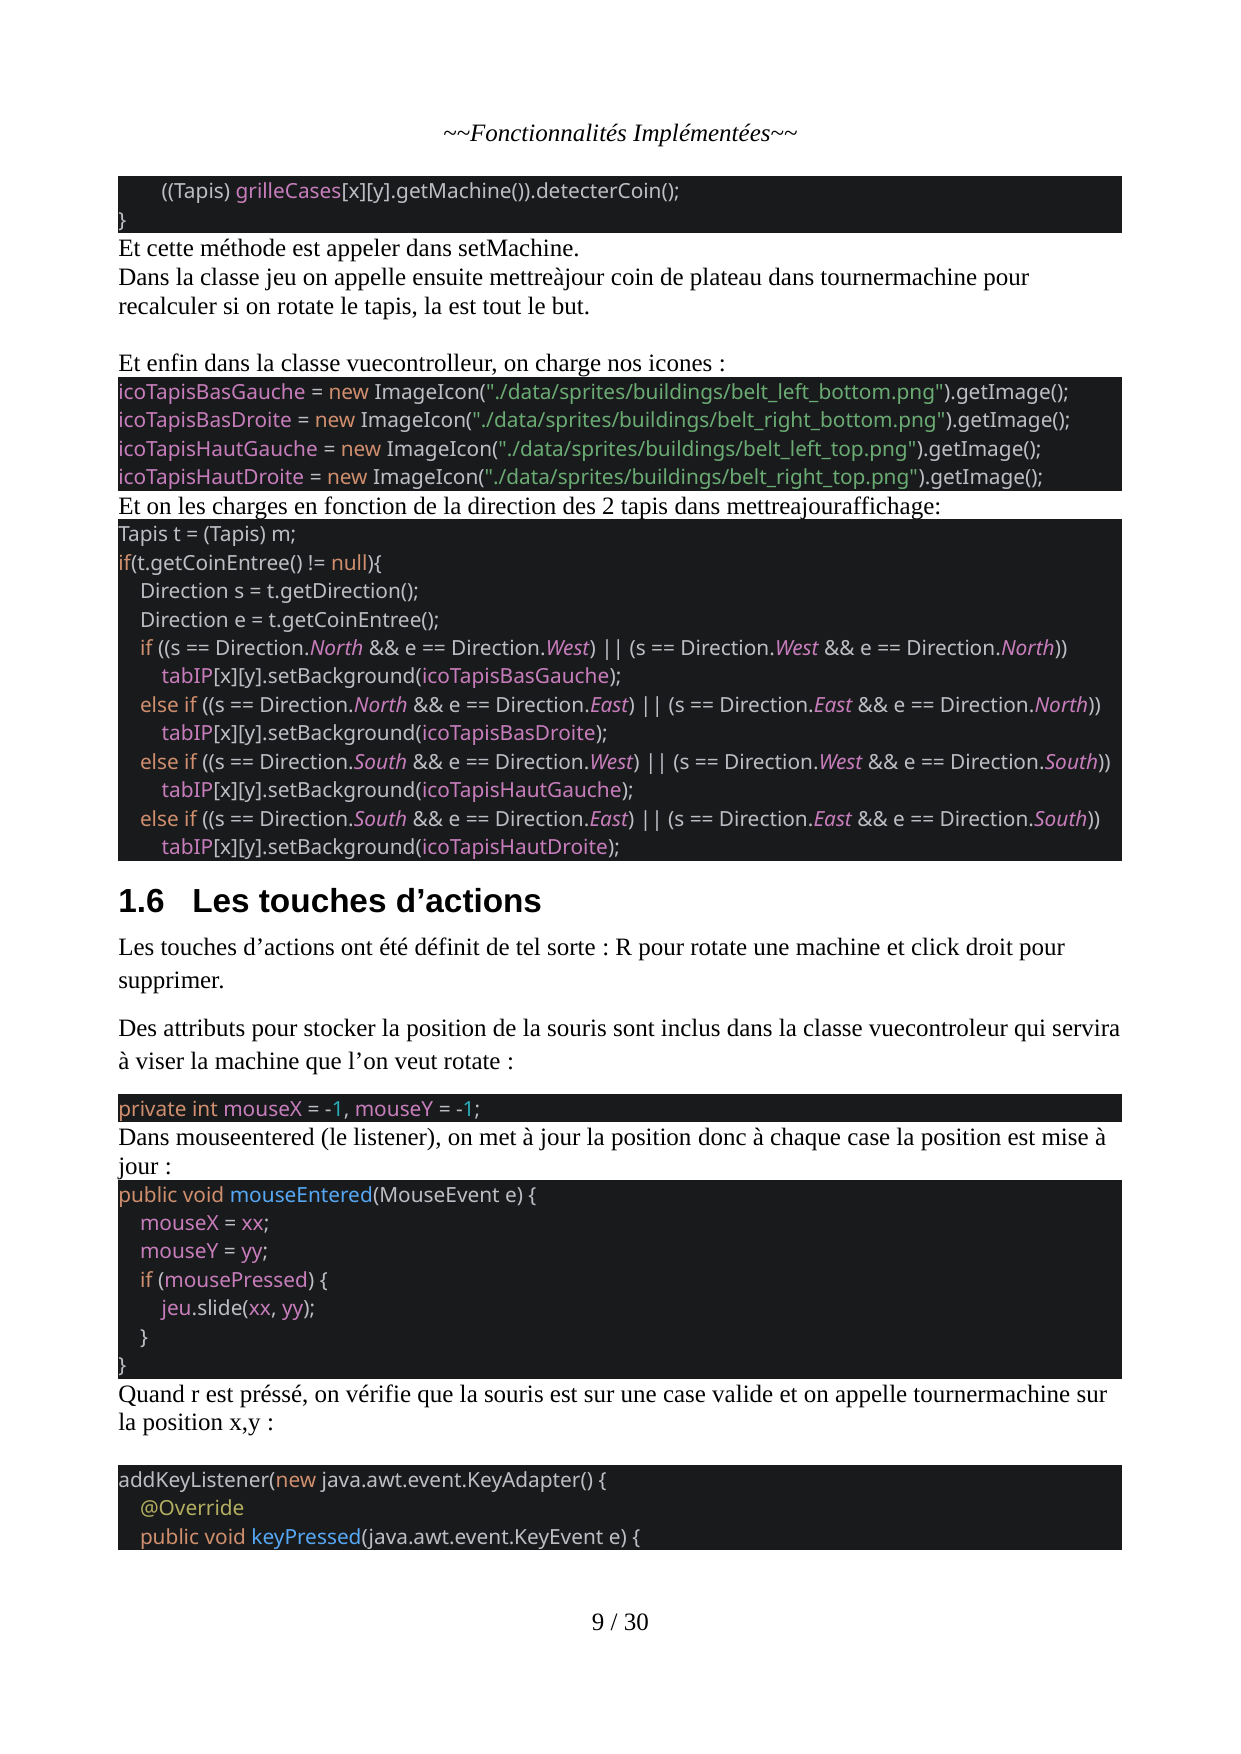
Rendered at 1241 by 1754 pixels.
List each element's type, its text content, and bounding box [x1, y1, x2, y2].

text addKeyListener(new java.awt.event.KeyAdapter() { @Override public void keyPressed(java.awt.event.KeyEvent e) { [118, 1465, 1122, 1550]
text Et on les charges en fonction de la direction des 2 tapis dans mettreajouraffichage: [118, 491, 1122, 519]
text Dans la classe jeu on appelle ensuite mettreàjour coin de plateau dans tournermachine pour recalculer si on rotate le tapis, la est tout le but. [118, 262, 1122, 319]
text Et cette méthode est appeler dans setMachine. [118, 233, 1122, 262]
subtitle Les touches d’actions [118, 882, 1122, 920]
text Quand r est préssé, on vérifie que la souris est sur une case valide et on appelle tournermachine sur la position x,y : [118, 1379, 1122, 1436]
text Tapis t = (Tapis) m; if(t.getCoinEntree() != null){ Direction s = t.getDirection(); Direction e = t.getCoinEntree(); if ((s == Direction.North && e == Direction.West) || (s == Direction.West && e == Direction.North)) tabIP[x][y].setBackground(icoTapisBasGauche); else if ((s == Direction.North && e == Direction.East) || (s == Direction.East && e == Direction.North)) tabIP[x][y].setBackground(icoTapisBasDroite); else if ((s == Direction.South && e == Direction.West) || (s == Direction.West && e == Direction.South)) tabIP[x][y].setBackground(icoTapisHautGauche); else if ((s == Direction.South && e == Direction.East) || (s == Direction.East && e == Direction.South)) tabIP[x][y].setBackground(icoTapisHautDroite); [118, 519, 1122, 861]
text public void mouseEntered(MouseEvent e) { mouseX = xx; mouseY = yy; if (mousePressed) { jeu.slide(xx, yy); } } [118, 1180, 1122, 1379]
text Et enfin dans la classe vuecontrolleur, on charge nos icones : [118, 348, 1122, 377]
text Les touches d’actions ont été définit de tel sorte : R pour rotate une machine et click droit pour supprimer. [118, 932, 1122, 994]
text icoTapisBasGauche = new ImageIcon("./data/sprites/buildings/belt_left_bottom.png").getImage(); icoTapisBasDroite = new ImageIcon("./data/sprites/buildings/belt_right_bottom.png").getImage(); icoTapisHautGauche = new ImageIcon("./data/sprites/buildings/belt_left_top.png").getImage(); icoTapisHautDroite = new ImageIcon("./data/sprites/buildings/belt_right_top.png").getImage(); [118, 377, 1122, 491]
text Dans mouseentered (le listener), on met à jour la position donc à chaque case la position est mise à jour : [118, 1122, 1122, 1180]
text ((Tapis) grilleCases[x][y].getMachine()).detecterCoin(); } [118, 176, 1122, 233]
text private int mouseX = -1, mouseY = -1; [118, 1094, 1122, 1122]
text Des attributs pour stocker la position de la souris sont inclus dans la classe vuecontroleur qui servira à viser la machine que l’on veut rotate : [118, 1013, 1122, 1075]
